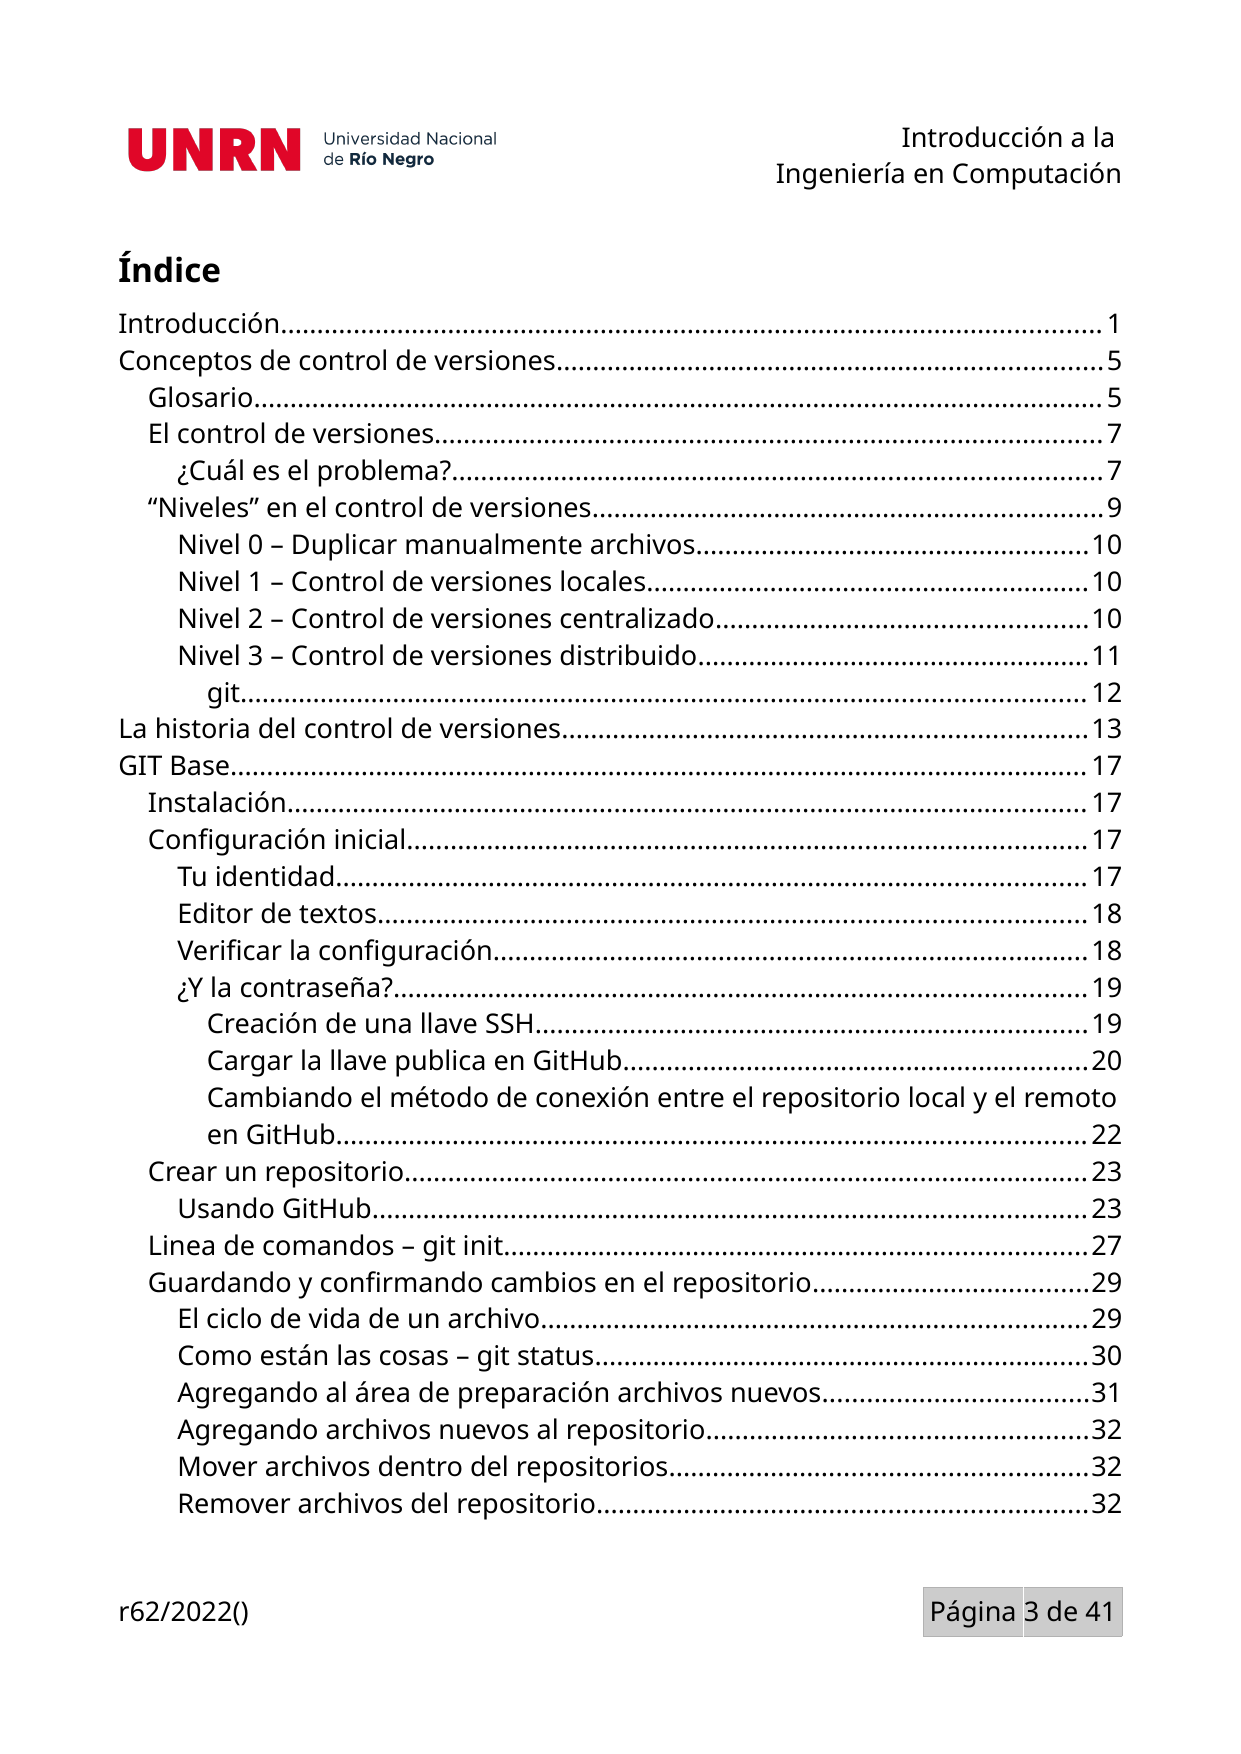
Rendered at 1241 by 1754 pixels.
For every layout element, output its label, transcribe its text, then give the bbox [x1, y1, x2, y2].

text Cargar la llave publica en GitHub 20 [207, 1042, 1122, 1079]
text Nivel 3 – Control de versiones distribuido 11 [177, 636, 1122, 673]
text Agregando archivos nuevos al repositorio 32 [177, 1411, 1122, 1447]
text Usando GitHub 23 [177, 1189, 1122, 1226]
text Mover archivos dentro del repositorios 32 [177, 1447, 1122, 1484]
text “Niveles” en el control de versiones 9 [148, 489, 1122, 526]
text Linea de comandos – git init 27 [148, 1226, 1122, 1263]
text Introducción 1 [118, 304, 1122, 341]
text La historia del control de versiones 13 [118, 710, 1122, 747]
text Remover archivos del repositorio 32 [177, 1484, 1122, 1521]
text Nivel 0 – Duplicar manualmente archivos 10 [177, 526, 1122, 562]
text Editor de textos 18 [177, 894, 1122, 931]
text Verificar la configuración 18 [177, 931, 1122, 968]
text Nivel 2 – Control de versiones centralizado 10 [177, 599, 1122, 636]
text git 12 [207, 673, 1122, 710]
text El control de versiones 7 [148, 415, 1122, 452]
picture [118, 118, 505, 180]
text ¿Y la contraseña? 19 [177, 968, 1122, 1005]
text Nivel 1 – Control de versiones locales 10 [177, 562, 1122, 599]
text Crear un repositorio 23 [148, 1152, 1122, 1189]
text Como están las cosas – git status 30 [177, 1337, 1122, 1374]
text Guardando y confirmando cambios en el repositorio 29 [148, 1263, 1122, 1300]
text GIT Base 17 [118, 747, 1122, 784]
text Instalación 17 [148, 784, 1122, 821]
text Cambiando el método de conexión entre el repositorio local y el remoto en GitHub 22 [207, 1079, 1122, 1152]
text Configuración inicial 17 [148, 821, 1122, 857]
text Conceptos de control de versiones 5 [118, 341, 1122, 378]
text Agregando al área de preparación archivos nuevos 31 [177, 1374, 1122, 1411]
text Creación de una llave SSH 19 [207, 1005, 1122, 1042]
text El ciclo de vida de un archivo 29 [177, 1300, 1122, 1337]
subtitle Índice [118, 246, 1122, 292]
text Glosario 5 [148, 378, 1122, 415]
text Tu identidad 17 [177, 857, 1122, 894]
text ¿Cuál es el problema? 7 [177, 452, 1122, 489]
